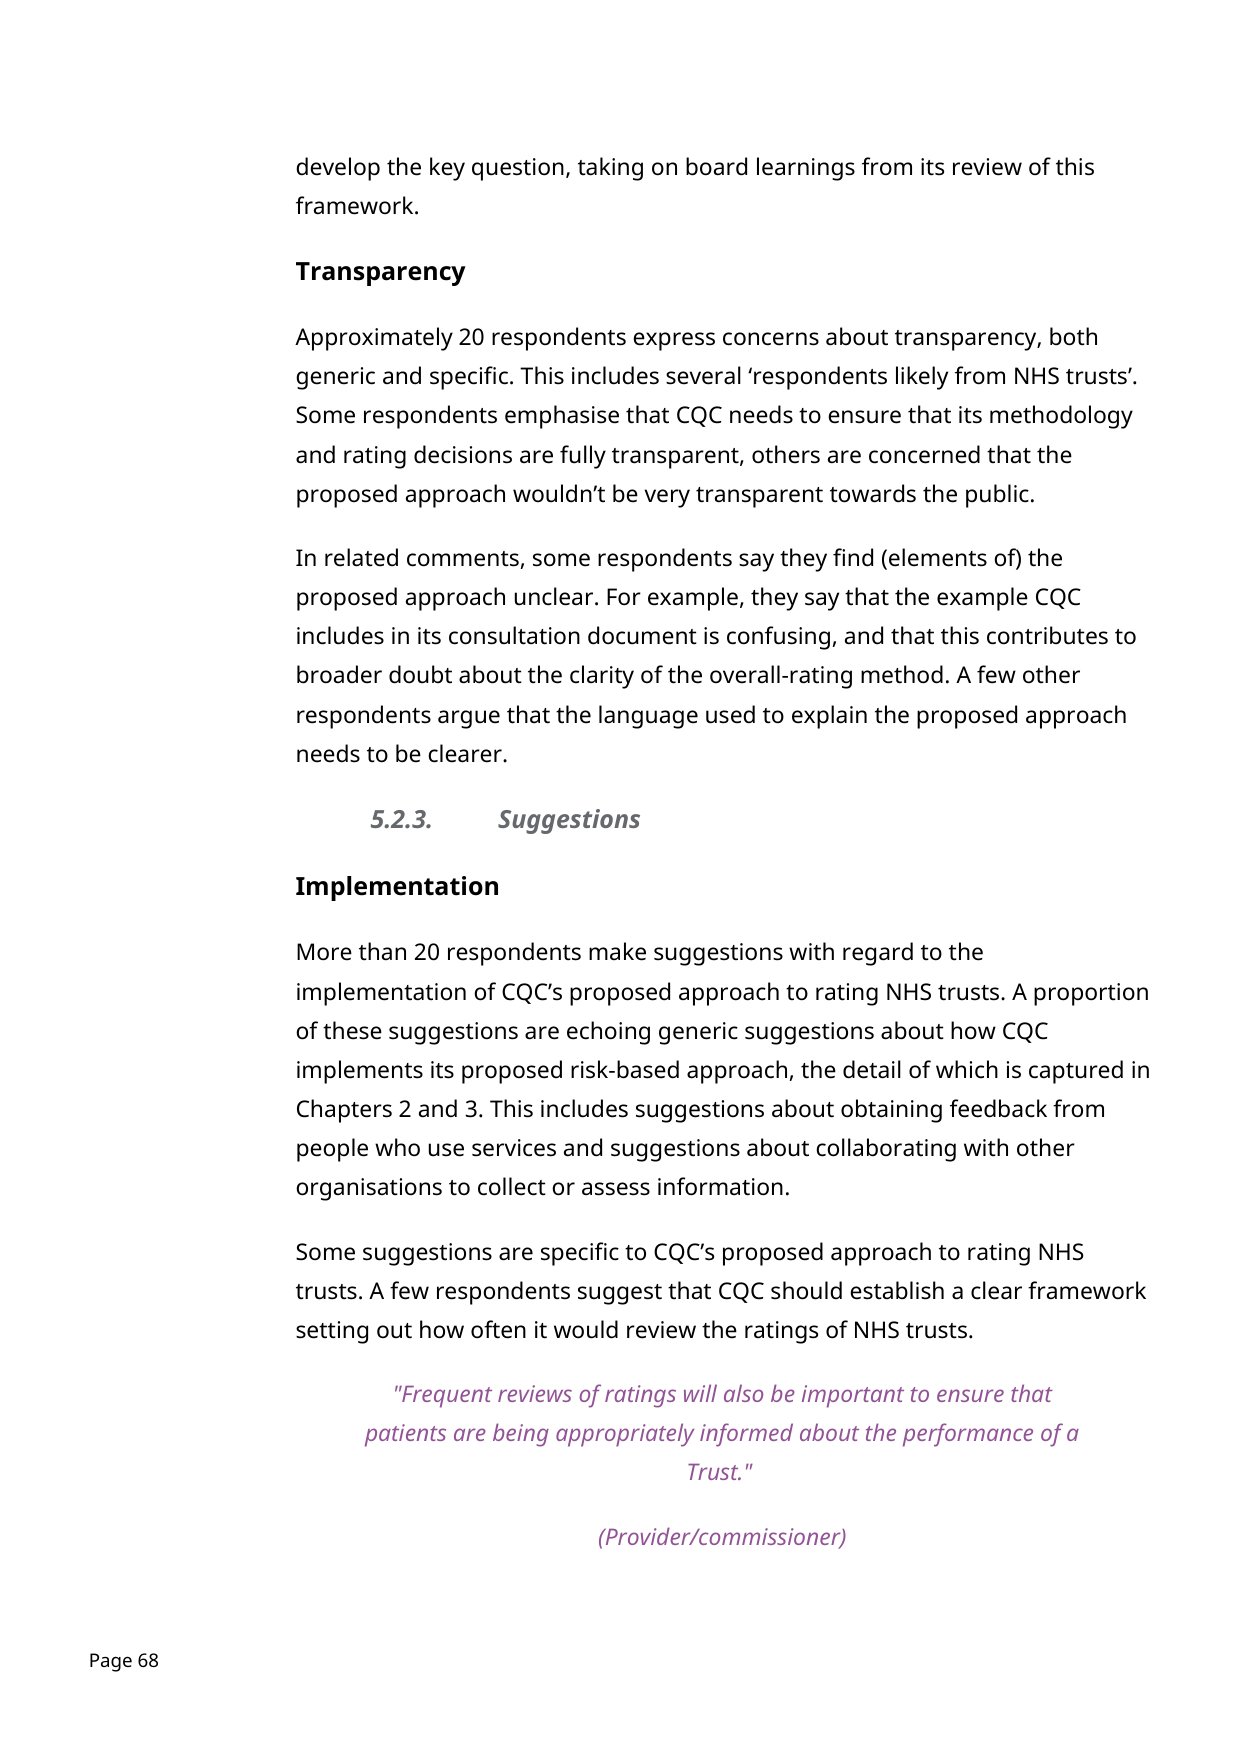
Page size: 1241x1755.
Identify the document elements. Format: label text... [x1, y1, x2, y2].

text (Provider/commissioner) [354, 1518, 1093, 1552]
text Approximately 20 respondents express concerns about transparency, both generic and specific. This includes several ‘respondents likely from NHS trusts’. Some respondents emphasise that CQC needs to ensure that its methodology and rating decisions are fully transparent, others are concerned that the proposed approach wouldn’t be very transparent towards the public. [295, 318, 1152, 509]
subtitle Transparency [295, 251, 1152, 288]
text "Frequent reviews of ratings will also be important to ensure that patients are being appropriately informed about the performance of a Trust." [354, 1375, 1093, 1487]
subtitle Suggestions [370, 799, 1152, 836]
subtitle Implementation [295, 866, 1152, 903]
text In related comments, some respondents say they find (elements of) the proposed approach unclear. For example, they say that the example CQC includes in its consultation document is confusing, and that this contributes to broader doubt about the clarity of the overall-rating method. A few other respondents argue that the language used to explain the proposed approach needs to be clearer. [295, 539, 1152, 769]
text Some suggestions are specific to CQC’s proposed approach to rating NHS trusts. A few respondents suggest that CQC should establish a clear framework setting out how often it would review the ratings of NHS trusts. [295, 1233, 1152, 1345]
text More than 20 respondents make suggestions with regard to the implementation of CQC’s proposed approach to rating NHS trusts. A proportion of these suggestions are echoing generic suggestions about how CQC implements its proposed risk-based approach, the detail of which is captured in Chapters 2 and 3. This includes suggestions about obtaining feedback from people who use services and suggestions about collaborating with other organisations to collect or assess information. [295, 933, 1152, 1202]
text develop the key question, taking on board learnings from its review of this framework. [295, 148, 1152, 221]
